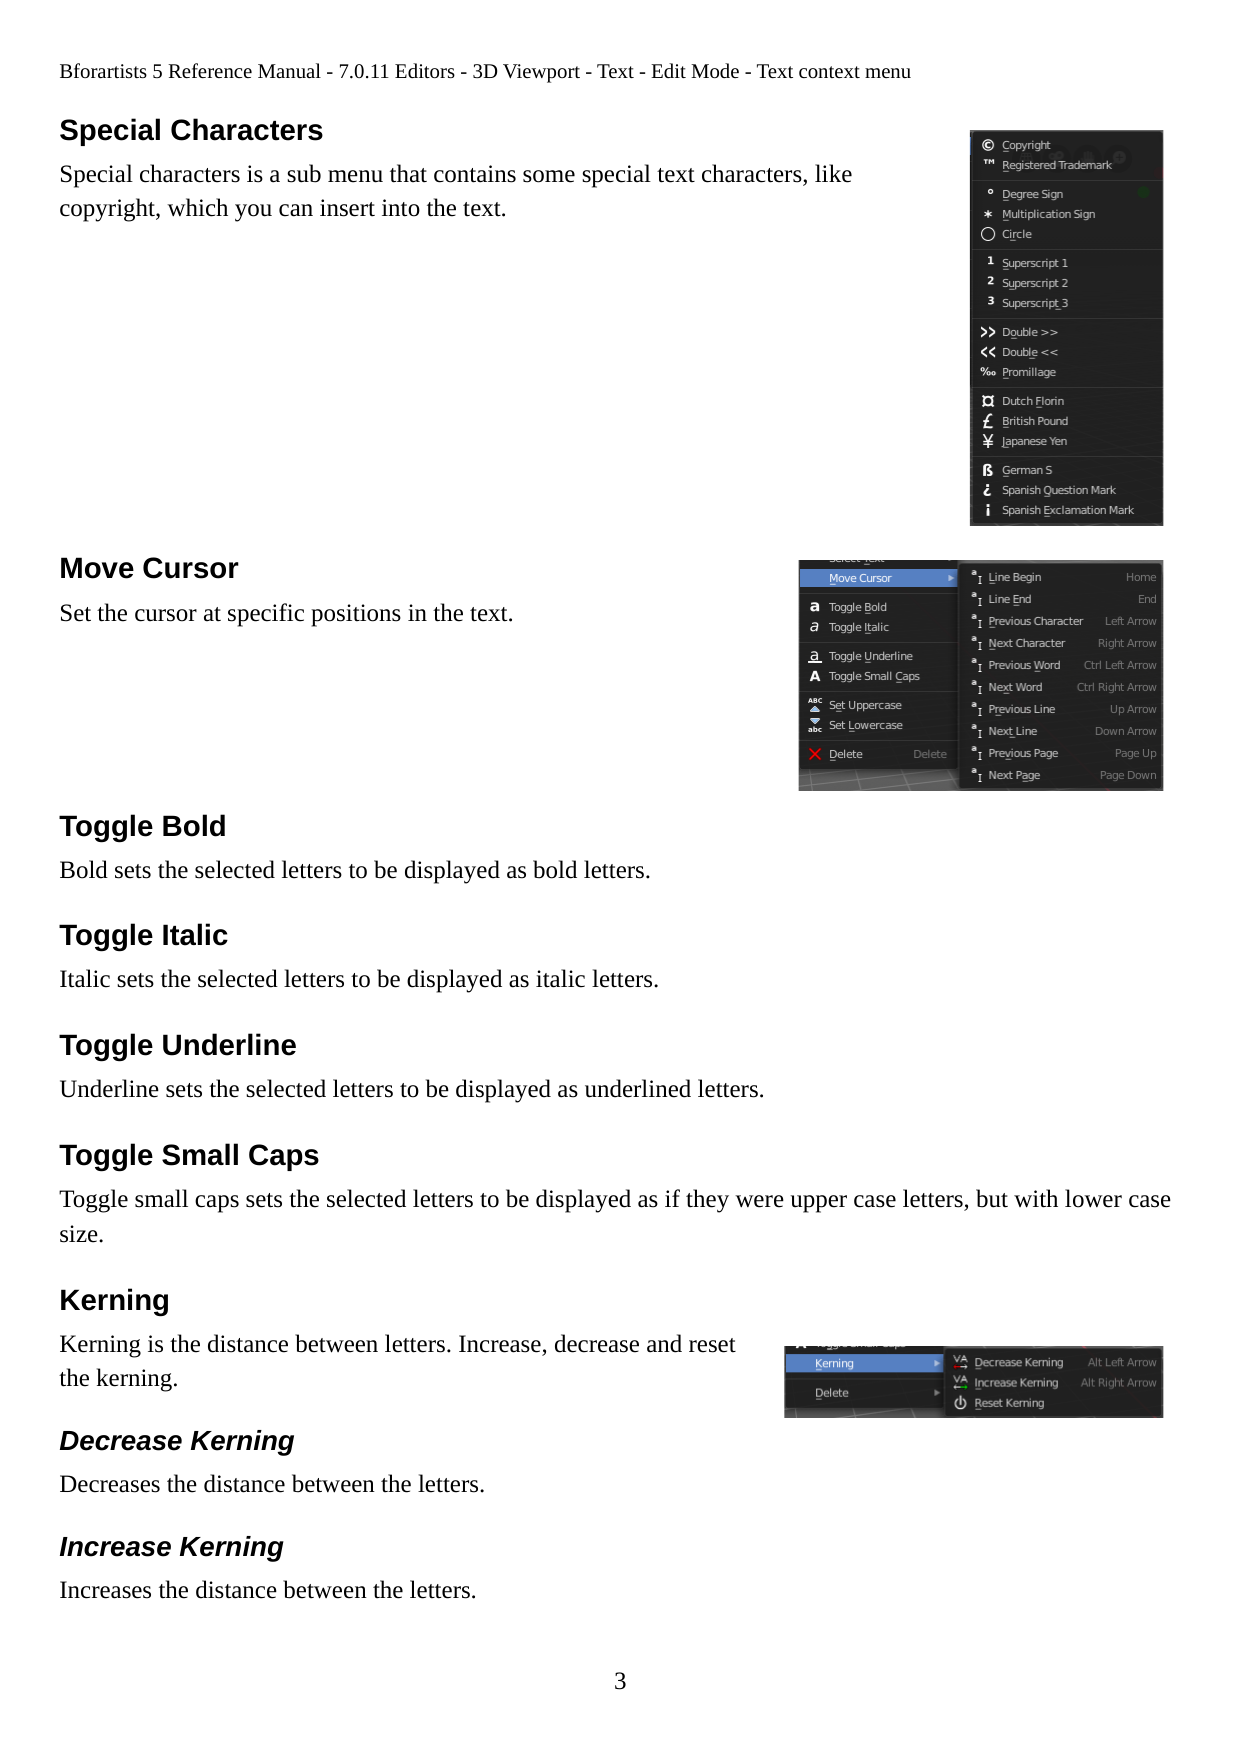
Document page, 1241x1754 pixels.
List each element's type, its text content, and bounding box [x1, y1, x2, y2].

text Underline sets the selected letters to be displayed as underlined letters. [59, 1074, 1181, 1103]
picture [784, 1346, 1164, 1418]
subtitle Kerning [59, 1282, 1181, 1316]
text Set the cursor at specific positions in the text. [59, 598, 798, 626]
text Italic sets the selected letters to be displayed as italic letters. [59, 964, 1181, 993]
subtitle Toggle Bold [59, 808, 1181, 842]
text Kerning is the distance between letters. Increase, decrease and reset the kerning. [59, 1329, 1181, 1346]
subtitle Decrease Kerning [59, 1425, 1181, 1457]
subtitle Toggle Small Caps [59, 1138, 1181, 1172]
picture [969, 130, 1164, 526]
text Toggle small caps sets the selected letters to be displayed as if they were upper case letters, but with lower case size. [59, 1184, 1181, 1248]
text Increases the distance between the letters. [59, 1575, 1181, 1604]
subtitle Increase Kerning [59, 1531, 1181, 1563]
subtitle Special Characters [59, 113, 1181, 146]
subtitle Toggle Underline [59, 1028, 1181, 1062]
picture [798, 560, 1164, 791]
subtitle Move Cursor [59, 551, 1181, 585]
text Bold sets the selected letters to be displayed as bold letters. [59, 855, 1181, 883]
text Special characters is a sub menu that contains some special text characters, like copyright, which you can insert into the text. [59, 159, 969, 222]
text Decreases the distance between the letters. [59, 1469, 1181, 1498]
subtitle Toggle Italic [59, 918, 1181, 952]
